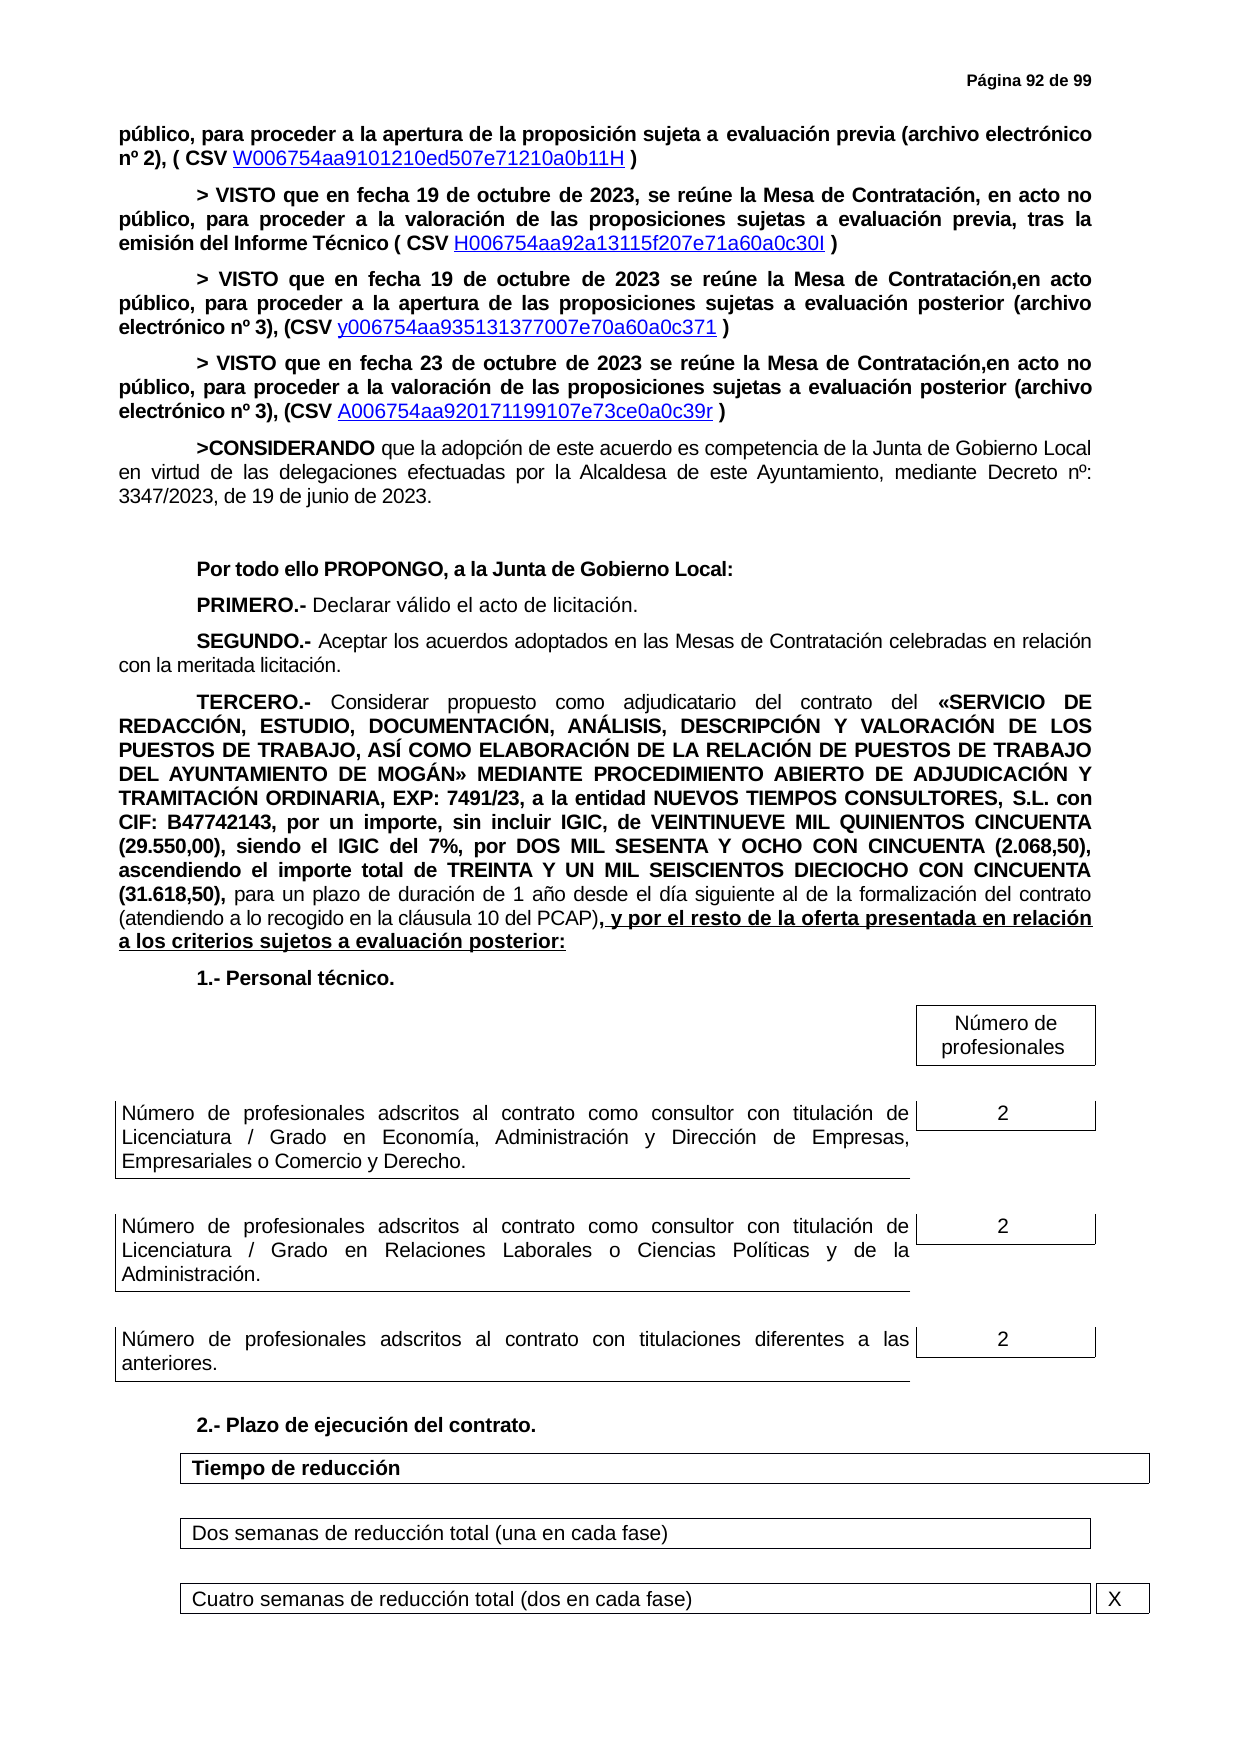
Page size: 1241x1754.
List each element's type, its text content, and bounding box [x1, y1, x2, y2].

text > VISTO que en fecha 19 de octubre de 2023 se reúne la Mesa de Contratación,en acto público, para proceder a la apertura de las proposiciones sujetas a evaluación posterior (archivo electrónico nº 3), (CSV y006754aa935131377007e70a60a0c371 ) [118, 267, 1092, 339]
text >CONSIDERANDO que la adopción de este acuerdo es competencia de la Junta de Gobierno Local en virtud de las delegaciones efectuadas por la Alcaldesa de este Ayuntamiento, mediante Decreto nº: 3347/2023, de 19 de junio de 2023. [118, 436, 1092, 507]
table_header [113, 1002, 913, 1098]
table_cell 2 [913, 1324, 1098, 1413]
table_header Tiempo de reducción [177, 1450, 1152, 1515]
text 2.- Plazo de ejecución del contrato. [118, 1413, 1092, 1437]
text PRIMERO.- Declarar válido el acto de licitación. [118, 593, 1092, 617]
text público, para proceder a la apertura de la proposición sujeta a evaluación previa (archivo electrónico nº 2), ( CSV W006754aa9101210ed507e71210a0b11H ) [118, 122, 1092, 170]
table_cell Cuatro semanas de reducción total (dos en cada fase) [177, 1580, 1093, 1646]
text > VISTO que en fecha 19 de octubre de 2023, se reúne la Mesa de Contratación, en acto no público, para proceder a la valoración de las proposiciones sujetas a evaluación previa, tras la emisión del Informe Técnico ( CSV H006754aa92a13115f207e71a60a0c30I ) [118, 182, 1092, 254]
table_header Número de profesionales [913, 1002, 1098, 1098]
text TERCERO.- Considerar propuesto como adjudicatario del contrato del «SERVICIO DE REDACCIÓN, ESTUDIO, DOCUMENTACIÓN, ANÁLISIS, DESCRIPCIÓN Y VALORACIÓN DE LOS PUESTOS DE TRABAJO, ASÍ COMO ELABORACIÓN DE LA RELACIÓN DE PUESTOS DE TRABAJO DEL AYUNTAMIENTO DE MOGÁN» MEDIANTE PROCEDIMIENTO ABIERTO DE ADJUDICACIÓN Y TRAMITACIÓN ORDINARIA, EXP: 7491/23, a la entidad NUEVOS TIEMPOS CONSULTORES, S.L. con CIF: B47742143, por un importe, sin incluir IGIC, de VEINTINUEVE MIL QUINIENTOS CINCUENTA (29.550,00), siendo el IGIC del 7%, por DOS MIL SESENTA Y OCHO CON CINCUENTA (2.068,50), ascendiendo el importe total de TREINTA Y UN MIL SEISCIENTOS DIECIOCHO CON CINCUENTA (31.618,50), para un plazo de duración de 1 año desde el día siguiente al de la formalización del contrato (atendiendo a lo recogido en la cláusula 10 del PCAP), y por el resto de la oferta presentada en relación a los criterios sujetos a evaluación posterior: [118, 690, 1092, 953]
table_cell [1094, 1515, 1152, 1580]
text SEGUNDO.- Aceptar los acuerdos adoptados en las Mesas de Contratación celebradas en relación con la meritada licitación. [118, 629, 1092, 677]
text > VISTO que en fecha 23 de octubre de 2023 se reúne la Mesa de Contratación,en acto no público, para proceder a la valoración de las proposiciones sujetas a evaluación posterior (archivo electrónico nº 3), (CSV A006754aa920171199107e73ce0a0c39r ) [118, 351, 1092, 423]
table_cell X [1094, 1580, 1152, 1646]
table_cell 2 [913, 1211, 1098, 1324]
table_cell 2 [913, 1098, 1098, 1211]
table_cell Número de profesionales adscritos al contrato como consultor con titulación de Licenciatura / Grado en Relaciones Laborales o Ciencias Políticas y de la Administración. [113, 1211, 913, 1324]
text 1.- Personal técnico. [118, 966, 1092, 990]
table_cell Número de profesionales adscritos al contrato como consultor con titulación de Licenciatura / Grado en Economía, Administración y Dirección de Empresas, Empresariales o Comercio y Derecho. [113, 1098, 913, 1211]
text Por todo ello PROPONGO, a la Junta de Gobierno Local: [118, 556, 1092, 580]
table_cell Número de profesionales adscritos al contrato con titulaciones diferentes a las anteriores. [113, 1324, 913, 1413]
table_cell Dos semanas de reducción total (una en cada fase) [177, 1515, 1093, 1580]
